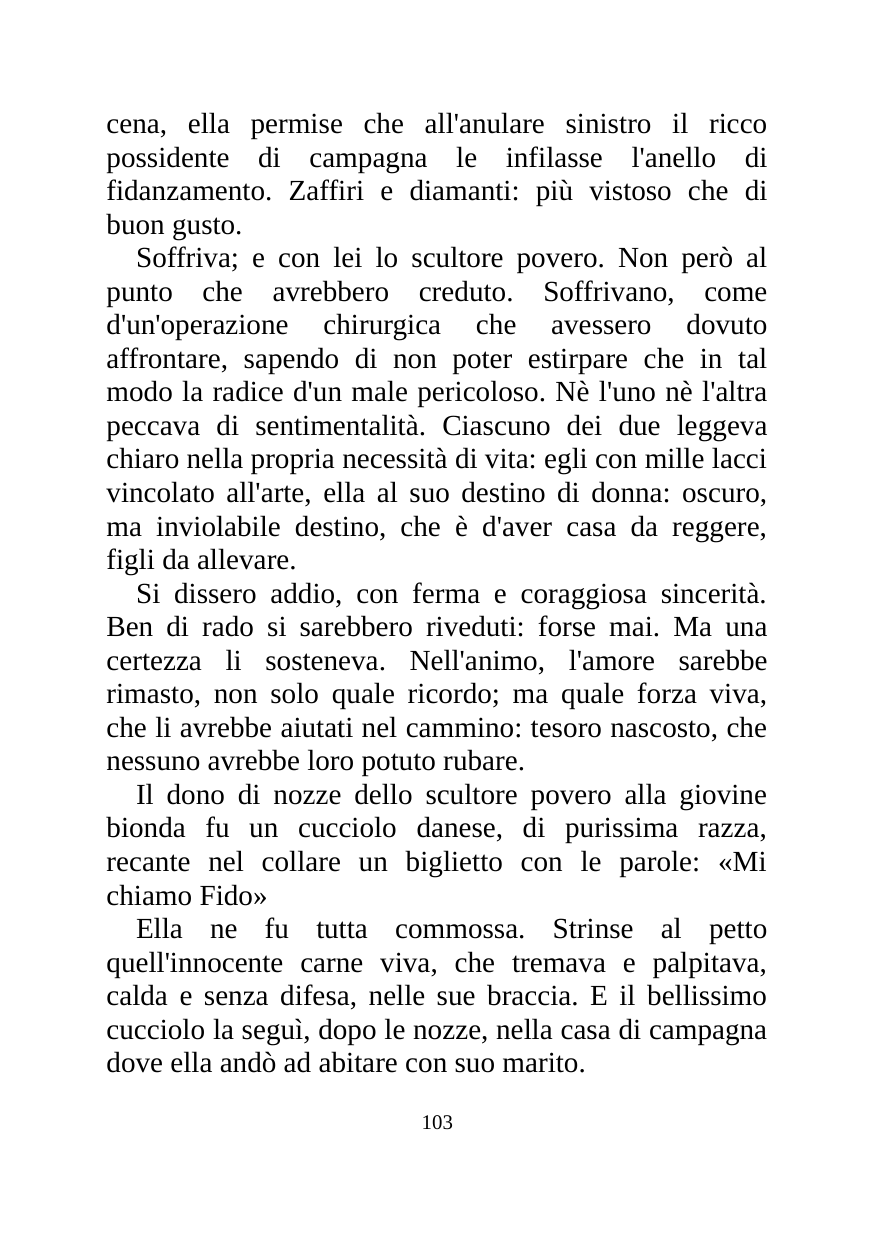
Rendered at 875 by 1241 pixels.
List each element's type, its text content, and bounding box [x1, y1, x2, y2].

text Soffriva; e con lei lo scultore povero. Non però al punto che avrebbero creduto. Soffrivano, come d'un'operazione chirurgica che avessero dovuto affrontare, sapendo di non poter estirpare che in tal modo la radice d'un male pericoloso. Nè l'uno nè l'altra peccava di sentimentalità. Ciascuno dei due leggeva chiaro nella propria necessità di vita: egli con mille lacci vincolato all'arte, ella al suo destino di donna: oscuro, ma inviolabile destino, che è d'aver casa da reggere, figli da allevare. [106, 240, 768, 576]
text Ella ne fu tutta commossa. Strinse al petto quell'innocente carne viva, che tremava e palpitava, calda e senza difesa, nelle sue braccia. E il bellissimo cucciolo la seguì, dopo le nozze, nella casa di campagna dove ella andò ad abitare con suo marito. [106, 911, 768, 1079]
text Il dono di nozze dello scultore povero alla giovine bionda fu un cucciolo danese, di purissima razza, recante nel collare un biglietto con le parole: «Mi chiamo Fido» [106, 777, 768, 911]
text cena, ella permise che all'anulare sinistro il ricco possidente di campagna le infilasse l'anello di fidanzamento. Zaffiri e diamanti: più vistoso che di buon gusto. [106, 106, 768, 240]
text Si dissero addio, con ferma e coraggiosa sincerità. Ben di rado si sarebbero riveduti: forse mai. Ma una certezza li sosteneva. Nell'animo, l'amore sarebbe rimasto, non solo quale ricordo; ma quale forza viva, che li avrebbe aiutati nel cammino: tesoro nascosto, che nessuno avrebbe loro potuto rubare. [106, 576, 768, 777]
